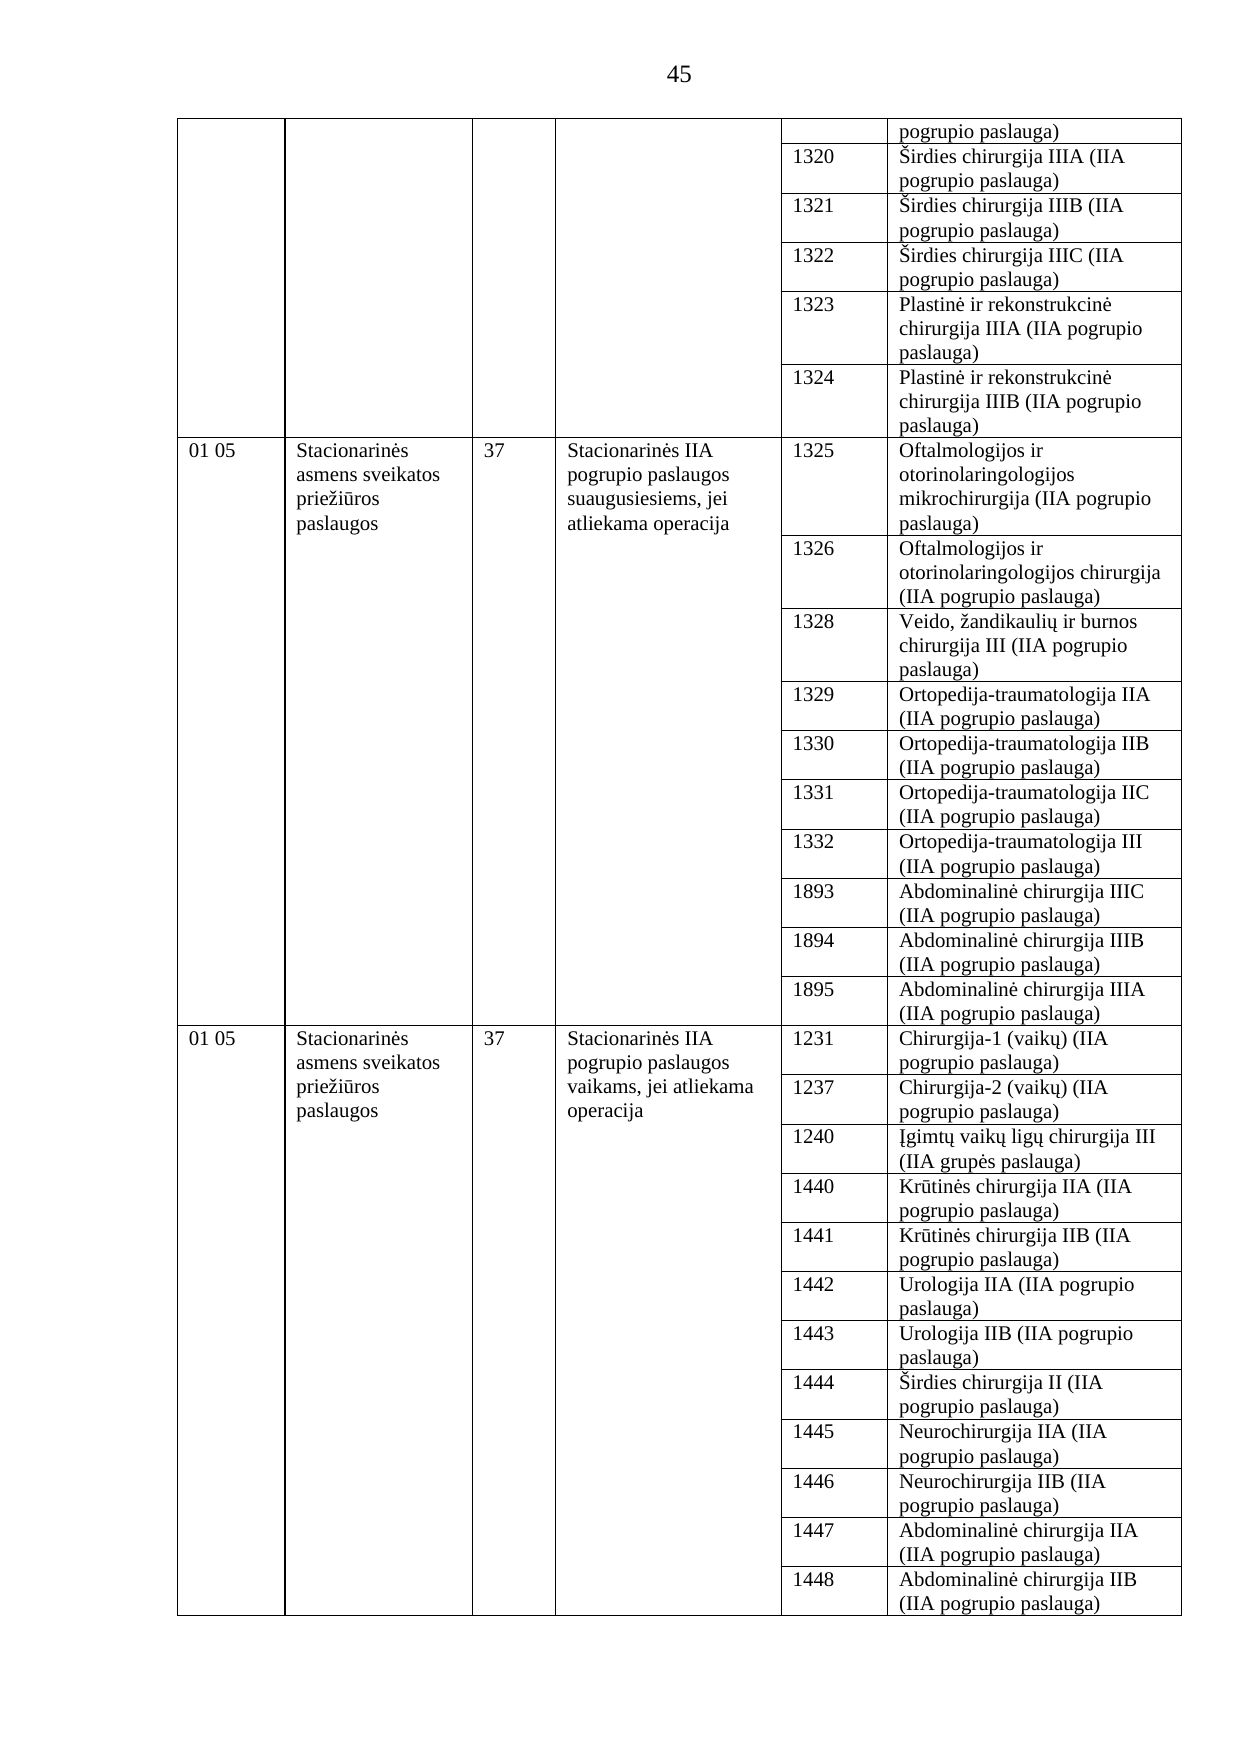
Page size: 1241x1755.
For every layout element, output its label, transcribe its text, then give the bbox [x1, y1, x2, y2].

table_cell 1441 [782, 1223, 887, 1271]
table_cell 1321 [782, 194, 887, 242]
table_cell [178, 119, 284, 437]
table_cell 1322 [782, 243, 887, 291]
table_cell Veido, žandikaulių ir burnos chirurgija III (IIA pogrupio paslauga) [888, 609, 1181, 681]
table_cell 1446 [782, 1469, 887, 1517]
table_cell 1329 [782, 682, 887, 730]
table_cell Abdominalinė chirurgija IIB (IIA pogrupio paslauga) [888, 1567, 1181, 1615]
table_cell Abdominalinė chirurgija IIA (IIA pogrupio paslauga) [888, 1518, 1181, 1566]
table_cell Įgimtų vaikų ligų chirurgija III (IIA grupės paslauga) [888, 1125, 1181, 1173]
table_cell Oftalmologijos ir otorinolaringologijos chirurgija (IIA pogrupio paslauga) [888, 536, 1181, 608]
table_cell Chirurgija-1 (vaikų) (IIA pogrupio paslauga) [888, 1026, 1181, 1074]
table_cell 1448 [782, 1567, 887, 1615]
table_cell Širdies chirurgija IIIA (IIA pogrupio paslauga) [888, 144, 1181, 192]
table_cell Širdies chirurgija IIIC (IIA pogrupio paslauga) [888, 243, 1181, 291]
table_cell 1893 [782, 879, 887, 927]
table_cell Urologija IIA (IIA pogrupio paslauga) [888, 1272, 1181, 1320]
table_cell 1330 [782, 731, 887, 779]
table_cell 1444 [782, 1370, 887, 1418]
table_cell 37 [473, 1026, 555, 1615]
table_cell Abdominalinė chirurgija IIIA (IIA pogrupio paslauga) [888, 977, 1181, 1025]
table_cell 1320 [782, 144, 887, 192]
table_cell 1328 [782, 609, 887, 681]
table_cell 1231 [782, 1026, 887, 1074]
table_cell Plastinė ir rekonstrukcinė chirurgija IIIB (IIA pogrupio paslauga) [888, 365, 1181, 437]
table_cell [286, 119, 472, 437]
table_cell 1325 [782, 438, 887, 534]
table_cell Stacionarinės asmens sveikatos priežiūros paslaugos [286, 438, 472, 1025]
table_cell Krūtinės chirurgija IIB (IIA pogrupio paslauga) [888, 1223, 1181, 1271]
table_cell Abdominalinė chirurgija IIIC (IIA pogrupio paslauga) [888, 879, 1181, 927]
table_cell 1894 [782, 928, 887, 976]
table_cell Neurochirurgija IIA (IIA pogrupio paslauga) [888, 1420, 1181, 1468]
table_cell Chirurgija-2 (vaikų) (IIA pogrupio paslauga) [888, 1075, 1181, 1123]
table_cell 1445 [782, 1420, 887, 1468]
table_cell 1447 [782, 1518, 887, 1566]
table_cell [556, 119, 781, 437]
table_cell pogrupio paslauga) [888, 119, 1181, 143]
table_cell 1324 [782, 365, 887, 437]
table_cell Urologija IIB (IIA pogrupio paslauga) [888, 1321, 1181, 1369]
table_cell Neurochirurgija IIB (IIA pogrupio paslauga) [888, 1469, 1181, 1517]
table_cell Stacionarinės IIA pogrupio paslaugos vaikams, jei atliekama operacija [556, 1026, 781, 1615]
table_cell 1326 [782, 536, 887, 608]
table_cell 1237 [782, 1075, 887, 1123]
table_cell [473, 119, 555, 437]
table_cell Širdies chirurgija II (IIA pogrupio paslauga) [888, 1370, 1181, 1418]
table_cell Ortopedija-traumatologija IIA (IIA pogrupio paslauga) [888, 682, 1181, 730]
table_cell [782, 119, 887, 143]
table_cell 1440 [782, 1174, 887, 1222]
table_cell Stacionarinės IIA pogrupio paslaugos suaugusiesiems, jei atliekama operacija [556, 438, 781, 1025]
table_cell 37 [473, 438, 555, 1025]
table_cell 1442 [782, 1272, 887, 1320]
table_cell Širdies chirurgija IIIB (IIA pogrupio paslauga) [888, 194, 1181, 242]
table_cell 1240 [782, 1125, 887, 1173]
table_cell 1895 [782, 977, 887, 1025]
table_cell 1331 [782, 780, 887, 828]
table_cell 1323 [782, 292, 887, 364]
table_cell Stacionarinės asmens sveikatos priežiūros paslaugos [286, 1026, 472, 1615]
table_cell Ortopedija-traumatologija IIC (IIA pogrupio paslauga) [888, 780, 1181, 828]
table_cell 1332 [782, 830, 887, 878]
table_cell 01 05 [178, 1026, 284, 1615]
table_cell Plastinė ir rekonstrukcinė chirurgija IIIA (IIA pogrupio paslauga) [888, 292, 1181, 364]
table_cell 1443 [782, 1321, 887, 1369]
table_cell Ortopedija-traumatologija IIB (IIA pogrupio paslauga) [888, 731, 1181, 779]
table_cell Abdominalinė chirurgija IIIB (IIA pogrupio paslauga) [888, 928, 1181, 976]
table_cell Krūtinės chirurgija IIA (IIA pogrupio paslauga) [888, 1174, 1181, 1222]
table_cell Ortopedija-traumatologija III (IIA pogrupio paslauga) [888, 830, 1181, 878]
table_cell 01 05 [178, 438, 284, 1025]
table_cell Oftalmologijos ir otorinolaringologijos mikrochirurgija (IIA pogrupio paslauga) [888, 438, 1181, 534]
